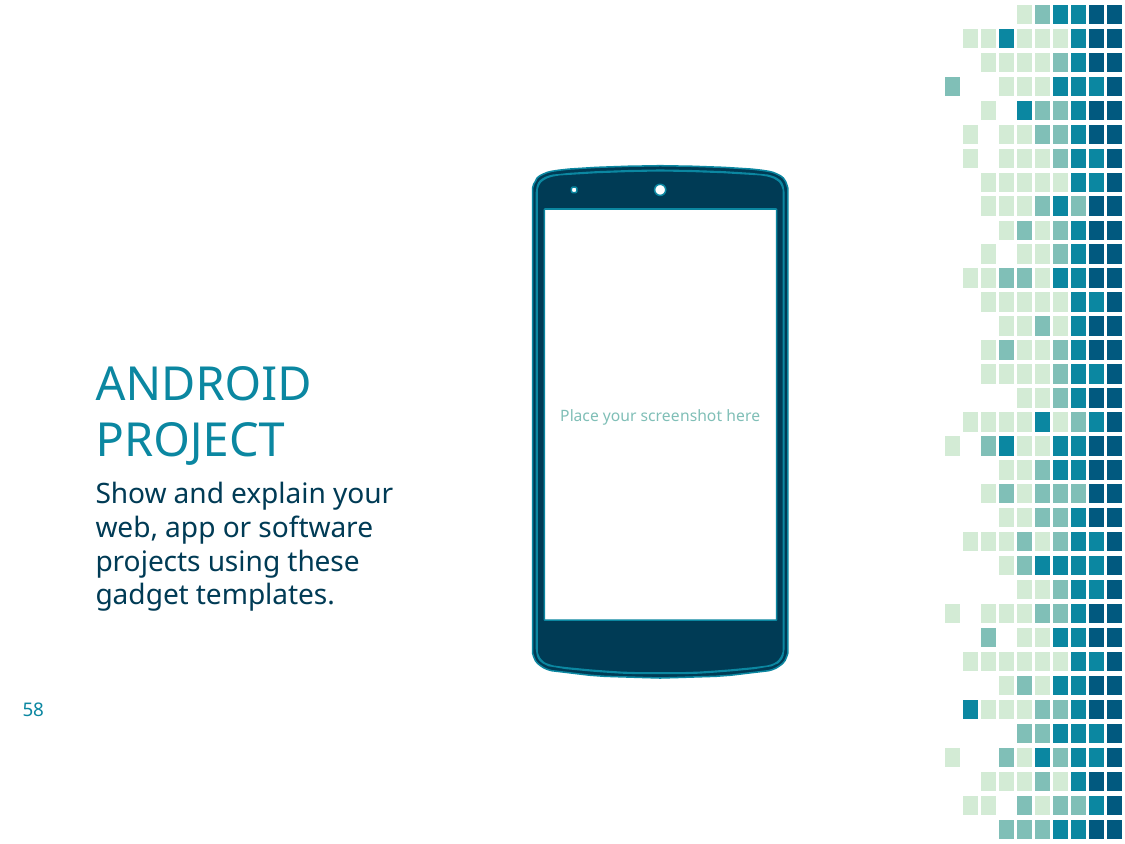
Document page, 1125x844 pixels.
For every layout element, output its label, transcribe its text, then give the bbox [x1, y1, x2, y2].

text_box [532, 165, 788, 679]
slide_number [11, 686, 79, 735]
text_box Place your screenshot here [543, 208, 777, 622]
list ANDROID PROJECT Show and explain your web, app or software projects using these gadget templates. [84, 208, 423, 622]
